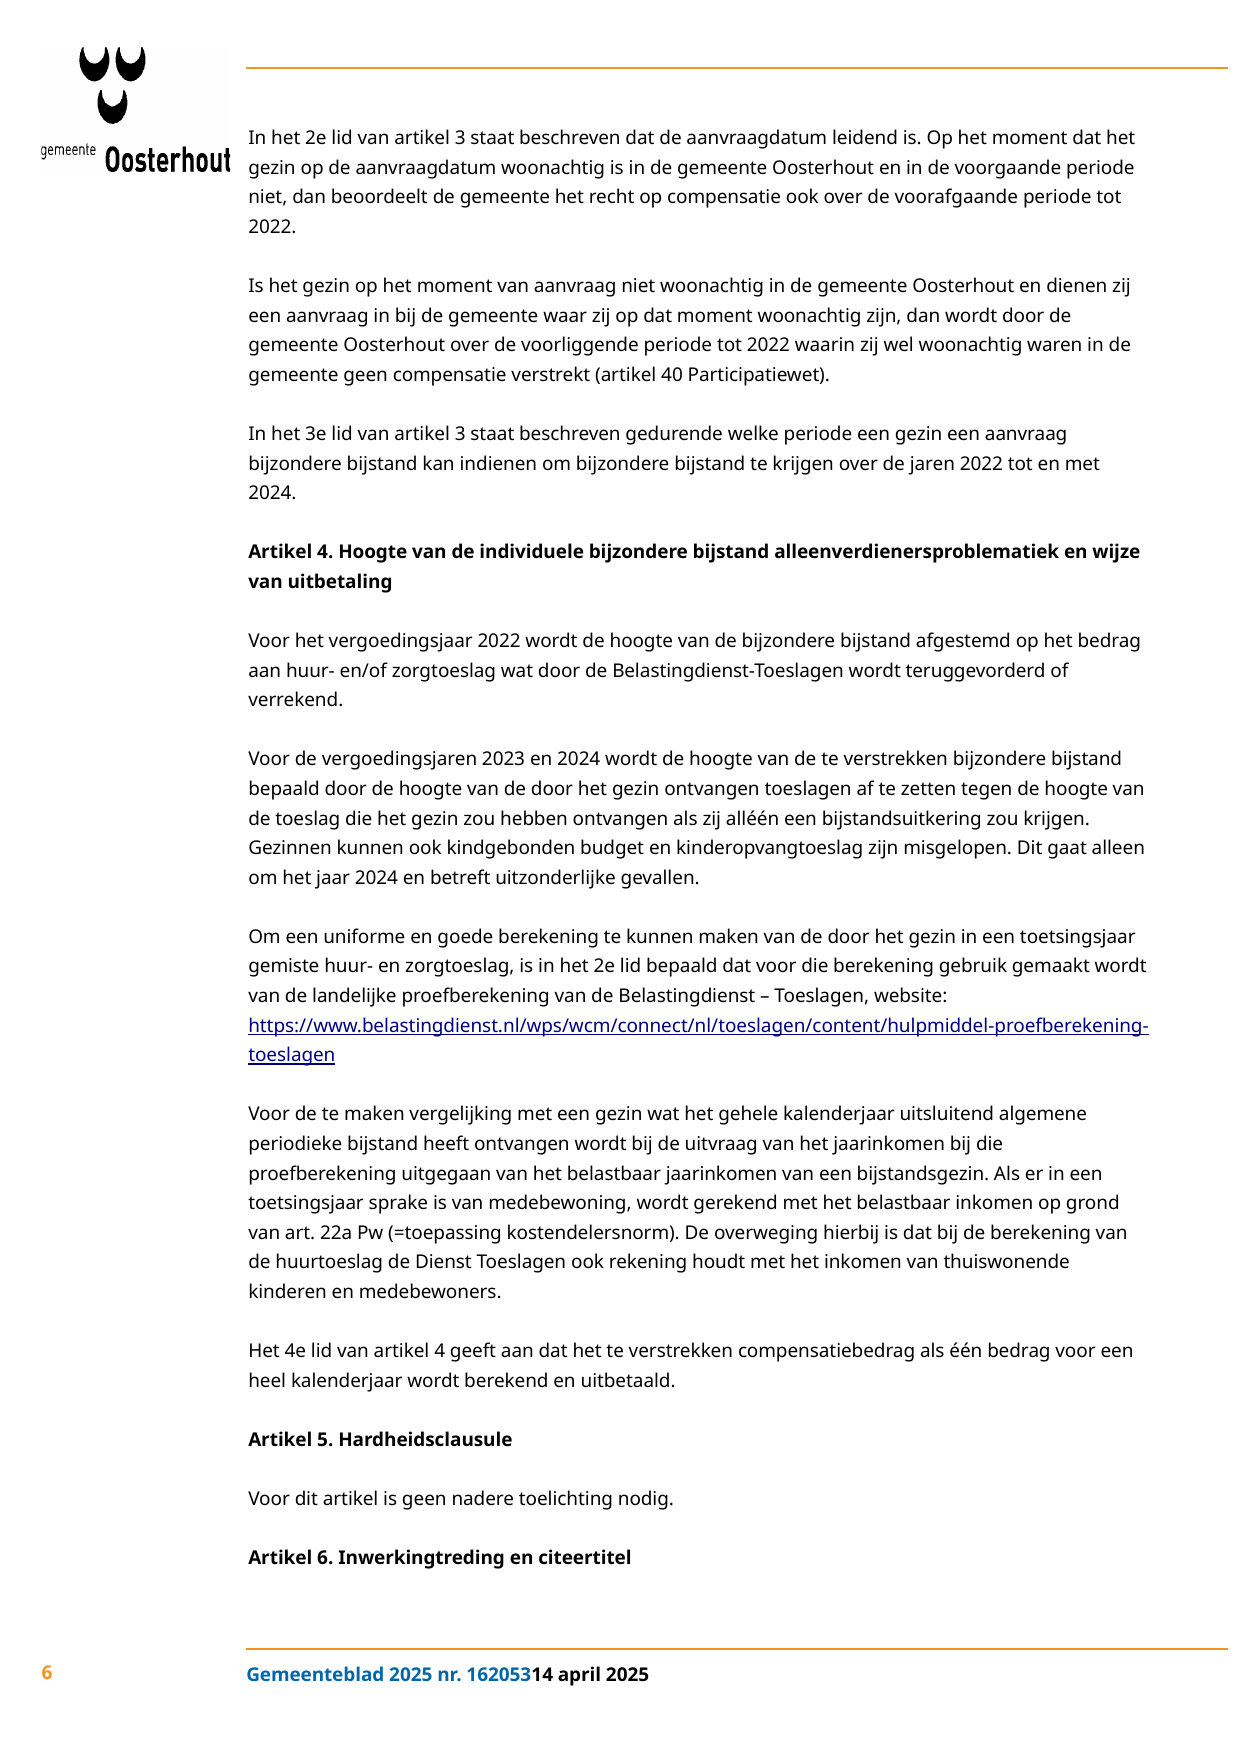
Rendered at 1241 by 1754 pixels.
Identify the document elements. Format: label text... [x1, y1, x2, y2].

text Artikel 4. Hoogte van de individuele bijzondere bijstand alleenverdienersproblematiek en wijze van uitbetaling [248, 538, 1152, 594]
text Om een uniforme en goede berekening te kunnen maken van de door het gezin in een toetsingsjaar gemiste huur- en zorgtoeslag, is in het 2e lid bepaald dat voor die berekening gebruik gemaakt wordt van de landelijke proefberekening van de Belastingdienst – Toeslagen, website: https://www.belastingdienst.nl/wps/wcm/connect/nl/toeslagen/content/hulpmiddel-proefberekening-toeslagen [248, 923, 1152, 1067]
text In het 2e lid van artikel 3 staat beschreven dat de aanvraagdatum leidend is. Op het moment dat het gezin op de aanvraagdatum woonachtig is in de gemeente Oosterhout en in de voorgaande periode niet, dan beoordeelt de gemeente het recht op compensatie ook over de voorafgaande periode tot 2022. [248, 124, 1152, 239]
text Artikel 6. Inwerkingtreding en citeertitel [248, 1544, 1152, 1570]
text Is het gezin op het moment van aanvraag niet woonachtig in de gemeente Oosterhout en dienen zij een aanvraag in bij de gemeente waar zij op dat moment woonachtig zijn, dan wordt door de gemeente Oosterhout over de voorliggende periode tot 2022 waarin zij wel woonachtig waren in de gemeente geen compensatie verstrekt (artikel 40 Participatiewet). [248, 272, 1152, 387]
text Het 4e lid van artikel 4 geeft aan dat het te verstrekken compensatiebedrag als één bedrag voor een heel kalenderjaar wordt berekend en uitbetaald. [248, 1337, 1152, 1393]
text Voor de vergoedingsjaren 2023 en 2024 wordt de hoogte van de te verstrekken bijzondere bijstand bepaald door de hoogte van de door het gezin ontvangen toeslagen af te zetten tegen de hoogte van de toeslag die het gezin zou hebben ontvangen als zij alléén een bijstandsuitkering zou krijgen. Gezinnen kunnen ook kindgebonden budget en kinderopvangtoeslag zijn misgelopen. Dit gaat alleen om het jaar 2024 en betreft uitzonderlijke gevallen. [248, 746, 1152, 890]
text In het 3e lid van artikel 3 staat beschreven gedurende welke periode een gezin een aanvraag bijzondere bijstand kan indienen om bijzondere bijstand te krijgen over de jaren 2022 tot en met 2024. [248, 420, 1152, 505]
text Voor het vergoedingsjaar 2022 wordt de hoogte van de bijzondere bijstand afgestemd op het bedrag aan huur- en/of zorgtoeslag wat door de Belastingdienst-Toeslagen wordt teruggevorderd of verrekend. [248, 627, 1152, 712]
text Artikel 5. Hardheidsclausule [248, 1426, 1152, 1452]
text Voor dit artikel is geen nadere toelichting nodig. [248, 1485, 1152, 1511]
text Voor de te maken vergelijking met een gezin wat het gehele kalenderjaar uitsluitend algemene periodieke bijstand heeft ontvangen wordt bij de uitvraag van het jaarinkomen bij die proefberekening uitgegaan van het belastbaar jaarinkomen van een bijstandsgezin. Als er in een toetsingsjaar sprake is van medebewoning, wordt gerekend met het belastbaar inkomen op grond van art. 22a Pw (=toepassing kostendelersnorm). De overweging hierbij is dat bij de berekening van de huurtoeslag de Dienst Toeslagen ook rekening houdt met het inkomen van thuiswonende kinderen en medebewoners. [248, 1101, 1152, 1304]
picture [41, 47, 231, 172]
